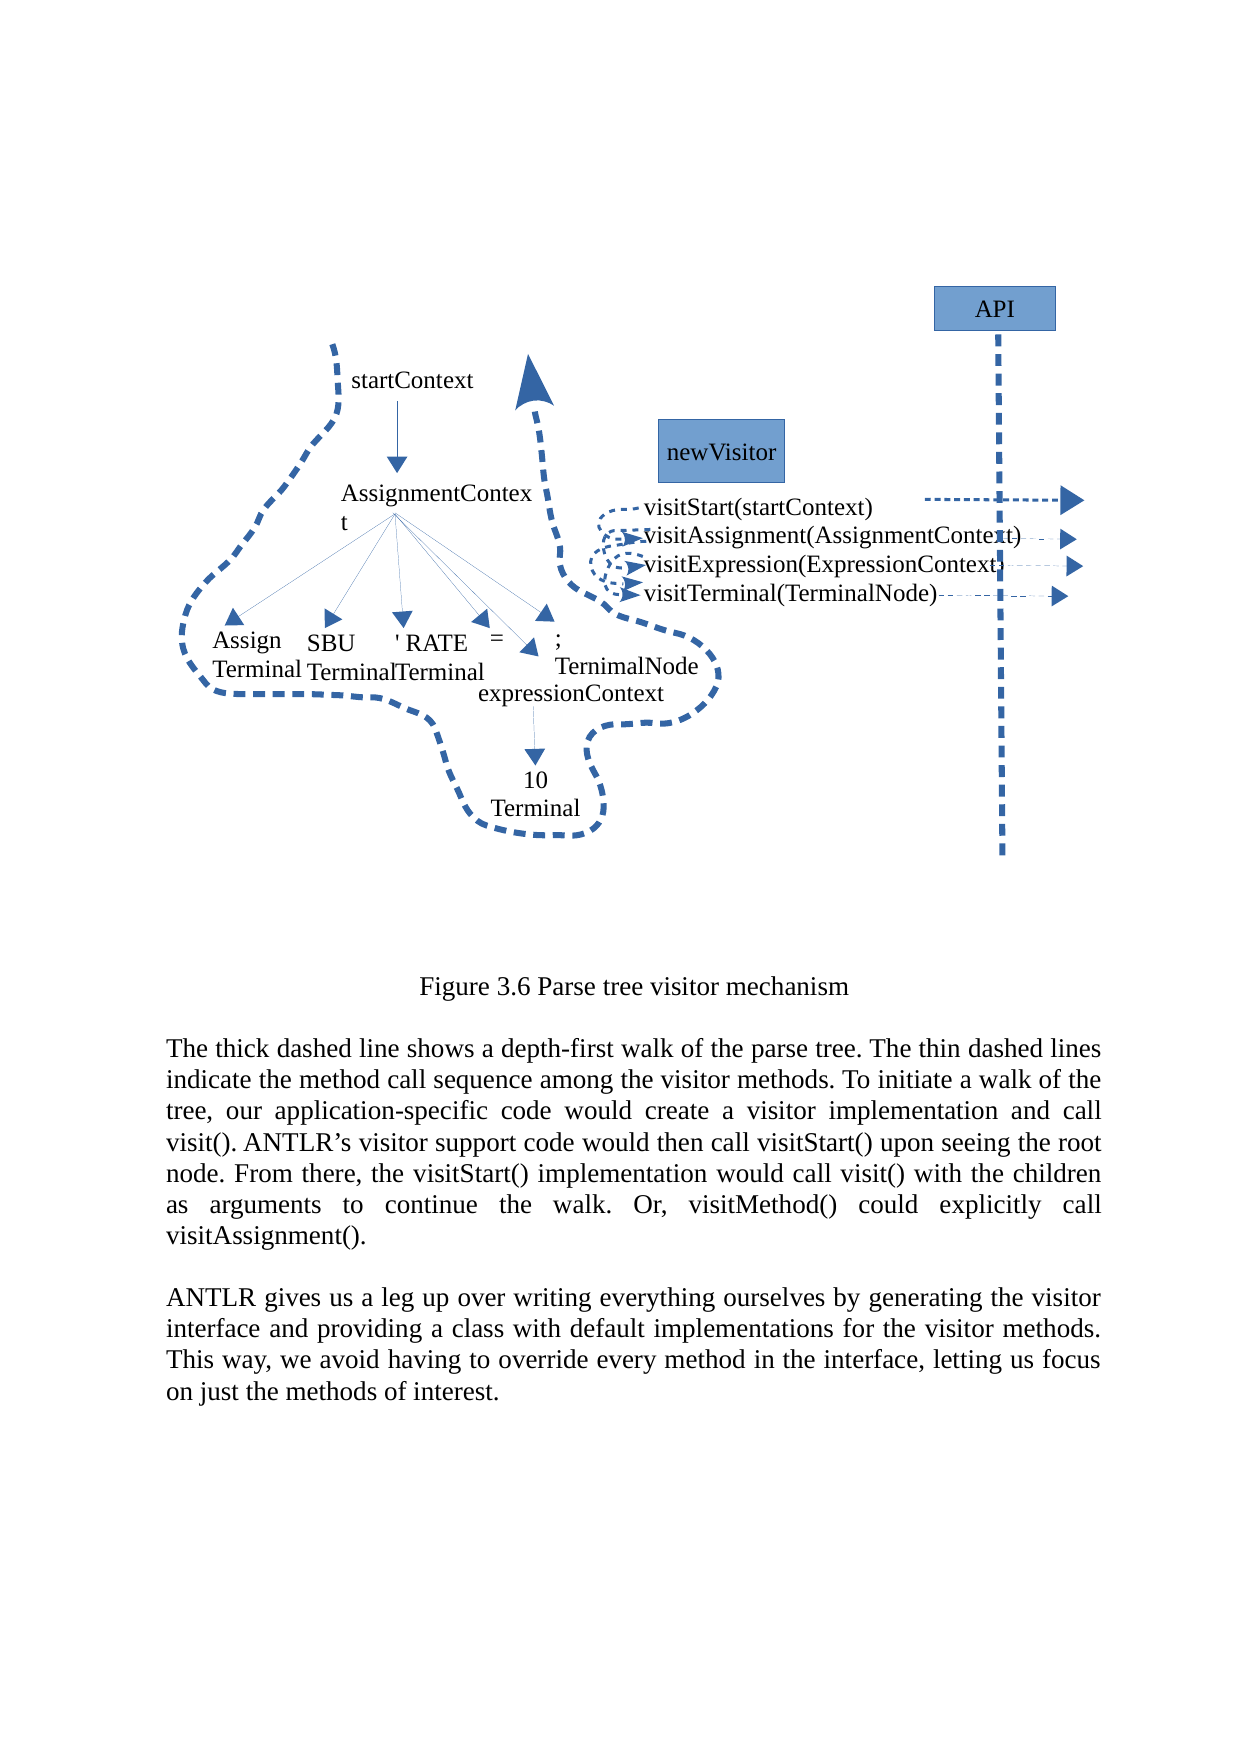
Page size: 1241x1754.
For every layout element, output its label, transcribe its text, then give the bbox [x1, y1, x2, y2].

text Figure 3.6 Parse tree visitor mechanism [166, 970, 1103, 1001]
text ANTLR gives us a leg up over writing everything ourselves by generating the visitor interface and providing a class with default implementations for the visitor methods. This way, we avoid having to override every method in the interface, letting us focus on just the methods of interest. [166, 1281, 1103, 1406]
text The thick dashed line shows a depth-first walk of the parse tree. The thin dashed lines indicate the method call sequence among the visitor methods. To initiate a walk of the tree, our application-specific code would create a visitor implementation and call visit(). ANTLR’s visitor support code would then call visitStart() upon seeing the root node. From there, the visitStart() implementation would call visit() with the children as arguments to continue the walk. Or, visitMethod() could explicitly call visitAssignment(). [166, 1032, 1103, 1250]
